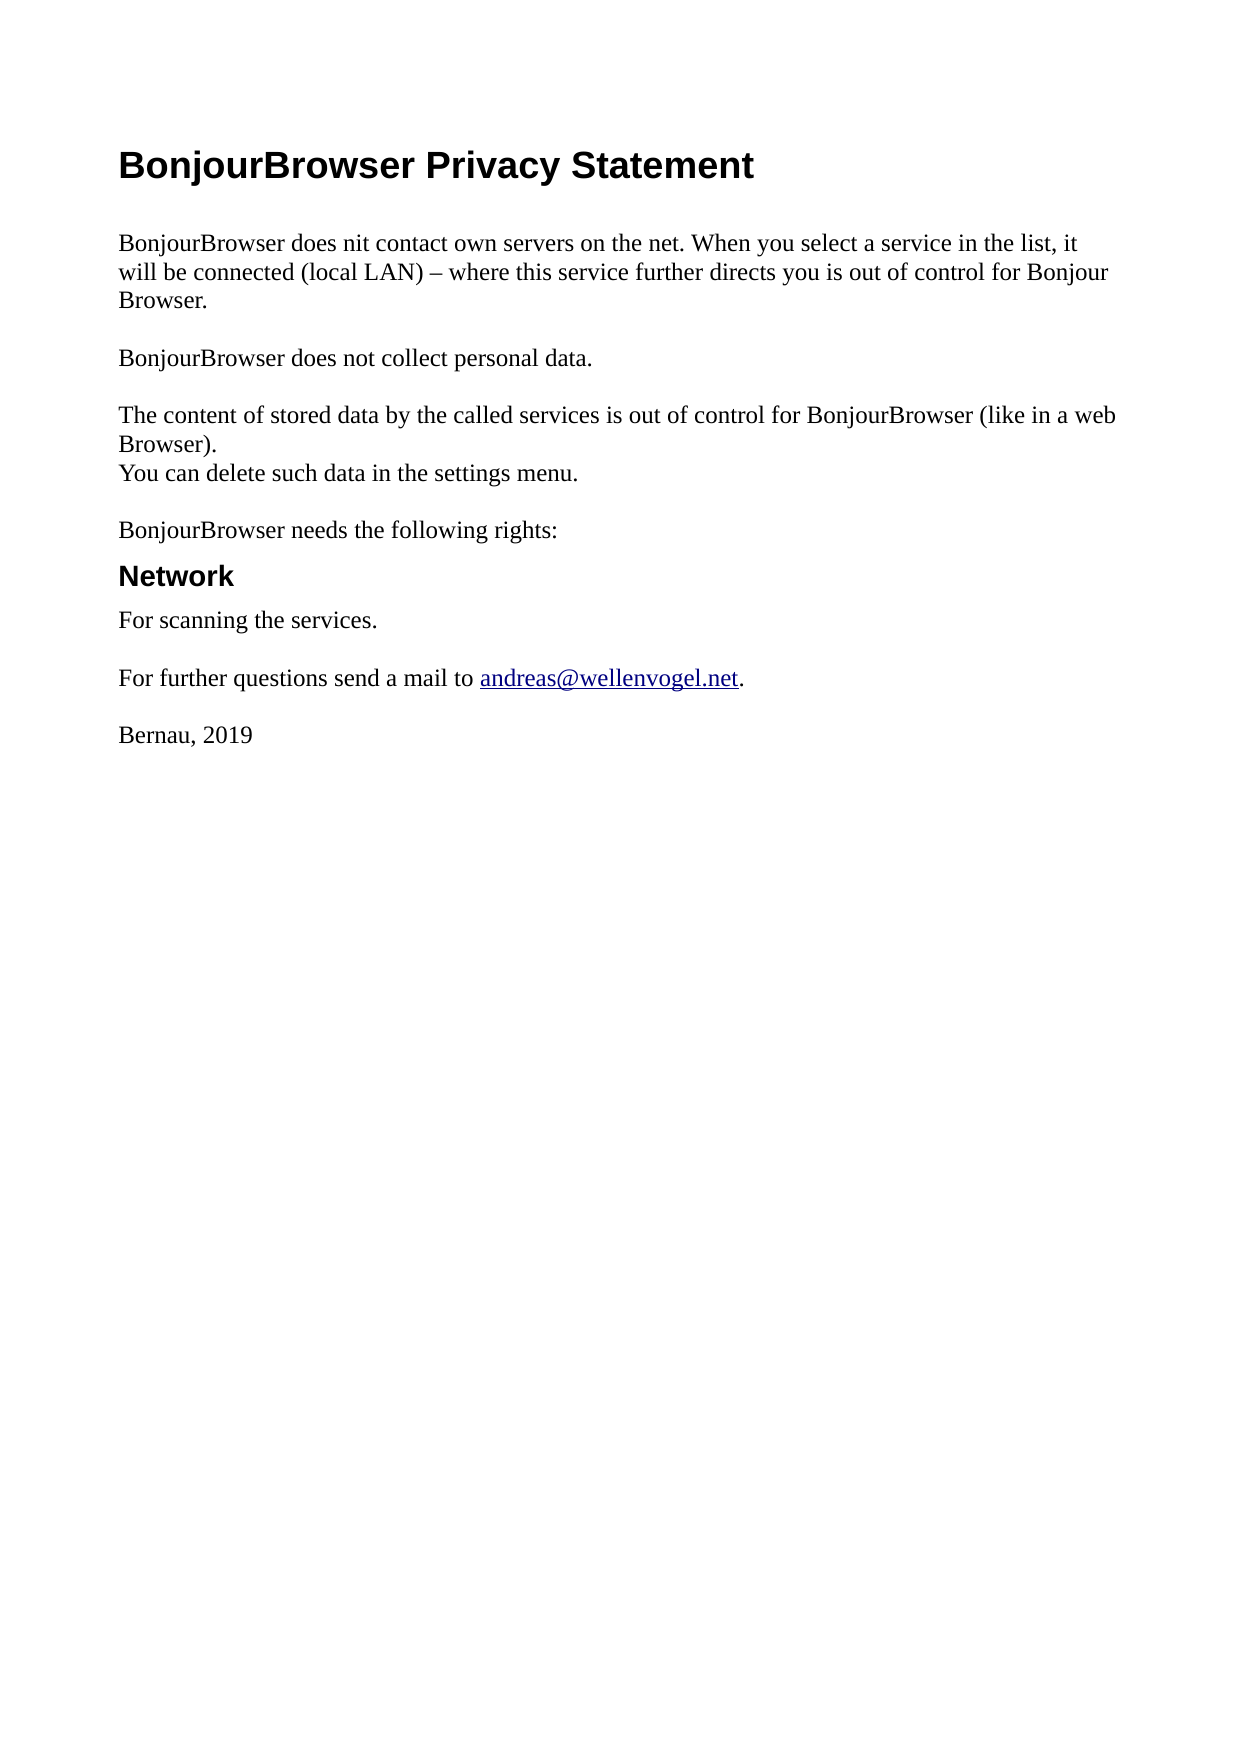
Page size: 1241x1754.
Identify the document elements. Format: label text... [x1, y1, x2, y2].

text Bernau, 2019 [118, 720, 1122, 749]
text BonjourBrowser does not collect personal data. [118, 343, 1122, 372]
subtitle Network [118, 559, 1122, 593]
text For scanning the services. [118, 605, 1122, 634]
text You can delete such data in the settings menu. [118, 458, 1122, 487]
text For further questions send a mail to andreas@wellenvogel.net. [118, 663, 1122, 691]
subtitle BonjourBrowser Privacy Statement [118, 143, 1122, 187]
text BonjourBrowser needs the following rights: [118, 516, 1122, 544]
text BonjourBrowser does nit contact own servers on the net. When you select a service in the list, it will be connected (local LAN) – where this service further directs you is out of control for Bonjour Browser. [118, 228, 1122, 314]
text The content of stored data by the called services is out of control for BonjourBrowser (like in a web Browser). [118, 401, 1122, 458]
